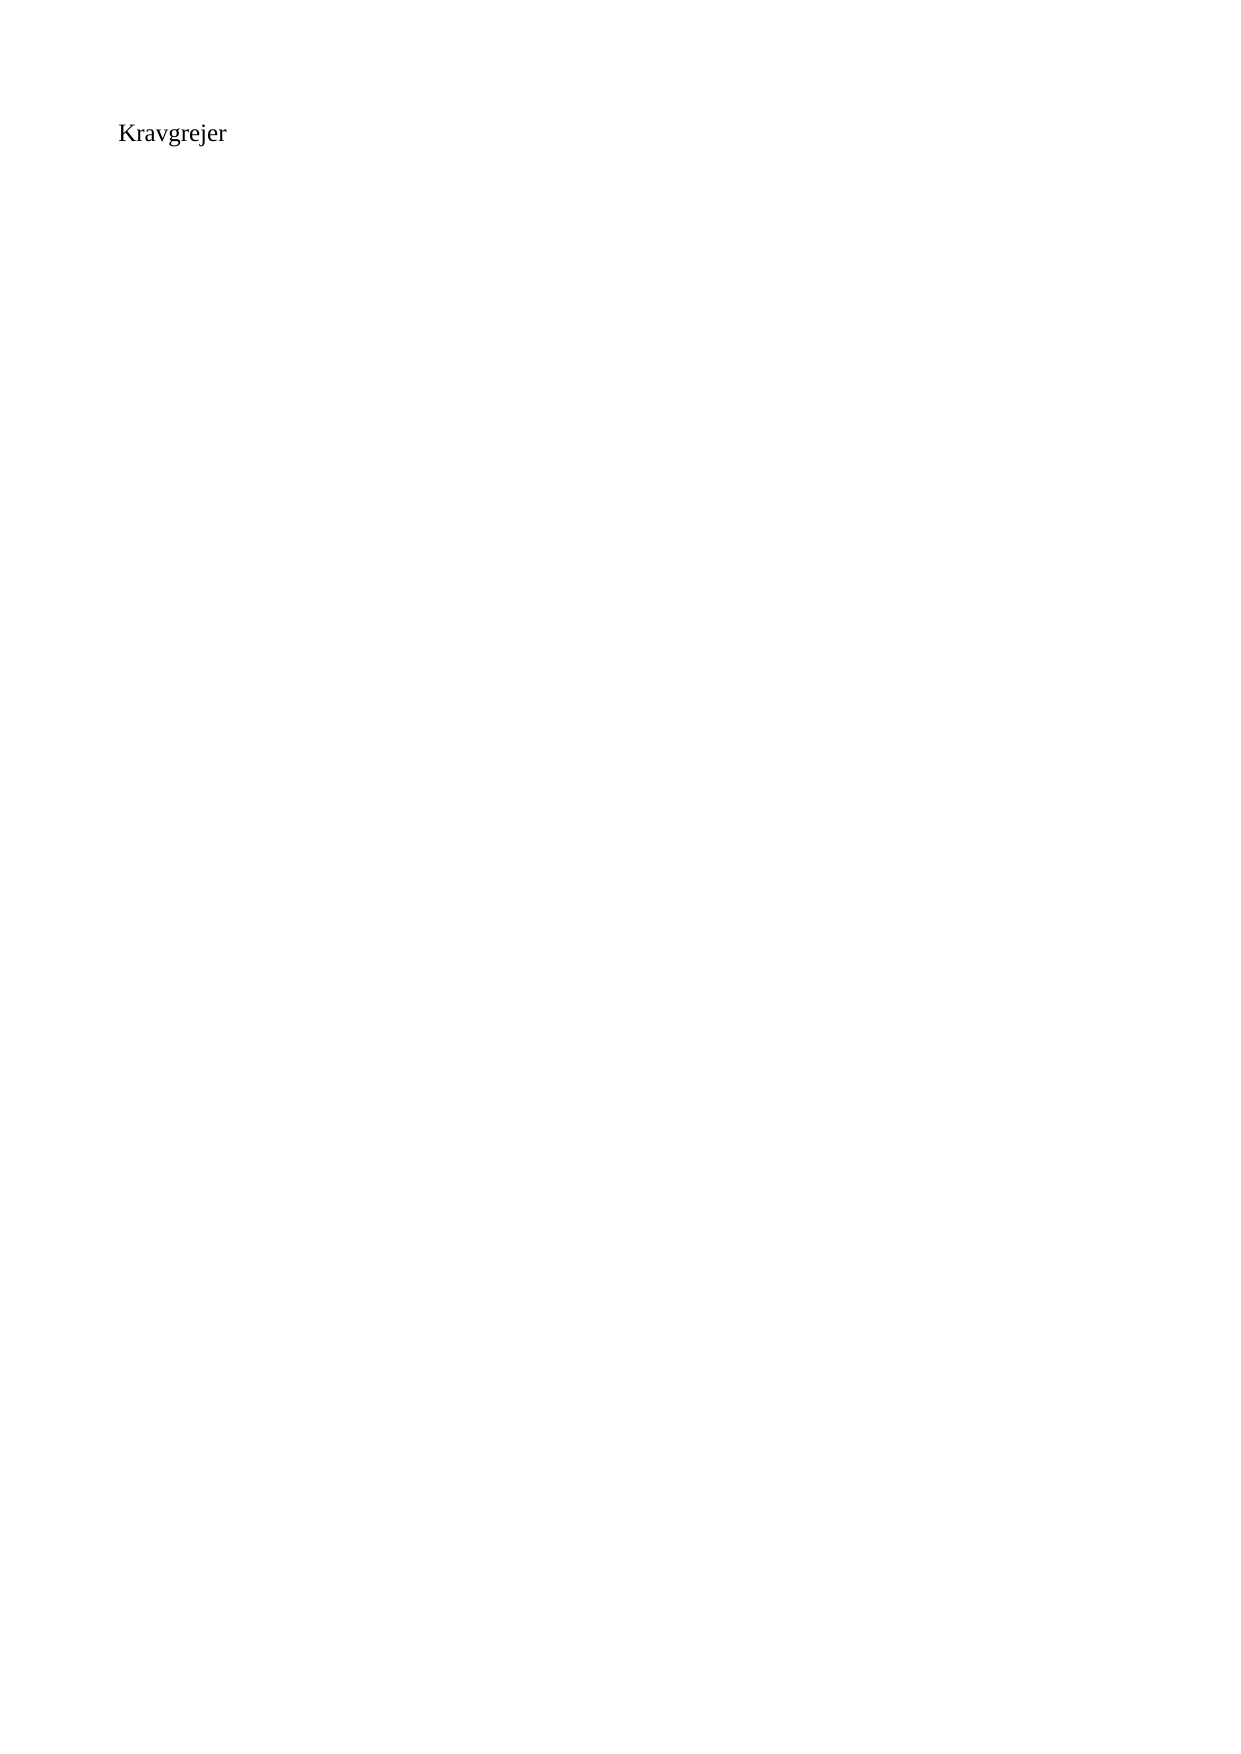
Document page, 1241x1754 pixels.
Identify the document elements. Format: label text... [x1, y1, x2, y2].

text Kravgrejer [118, 118, 1122, 147]
